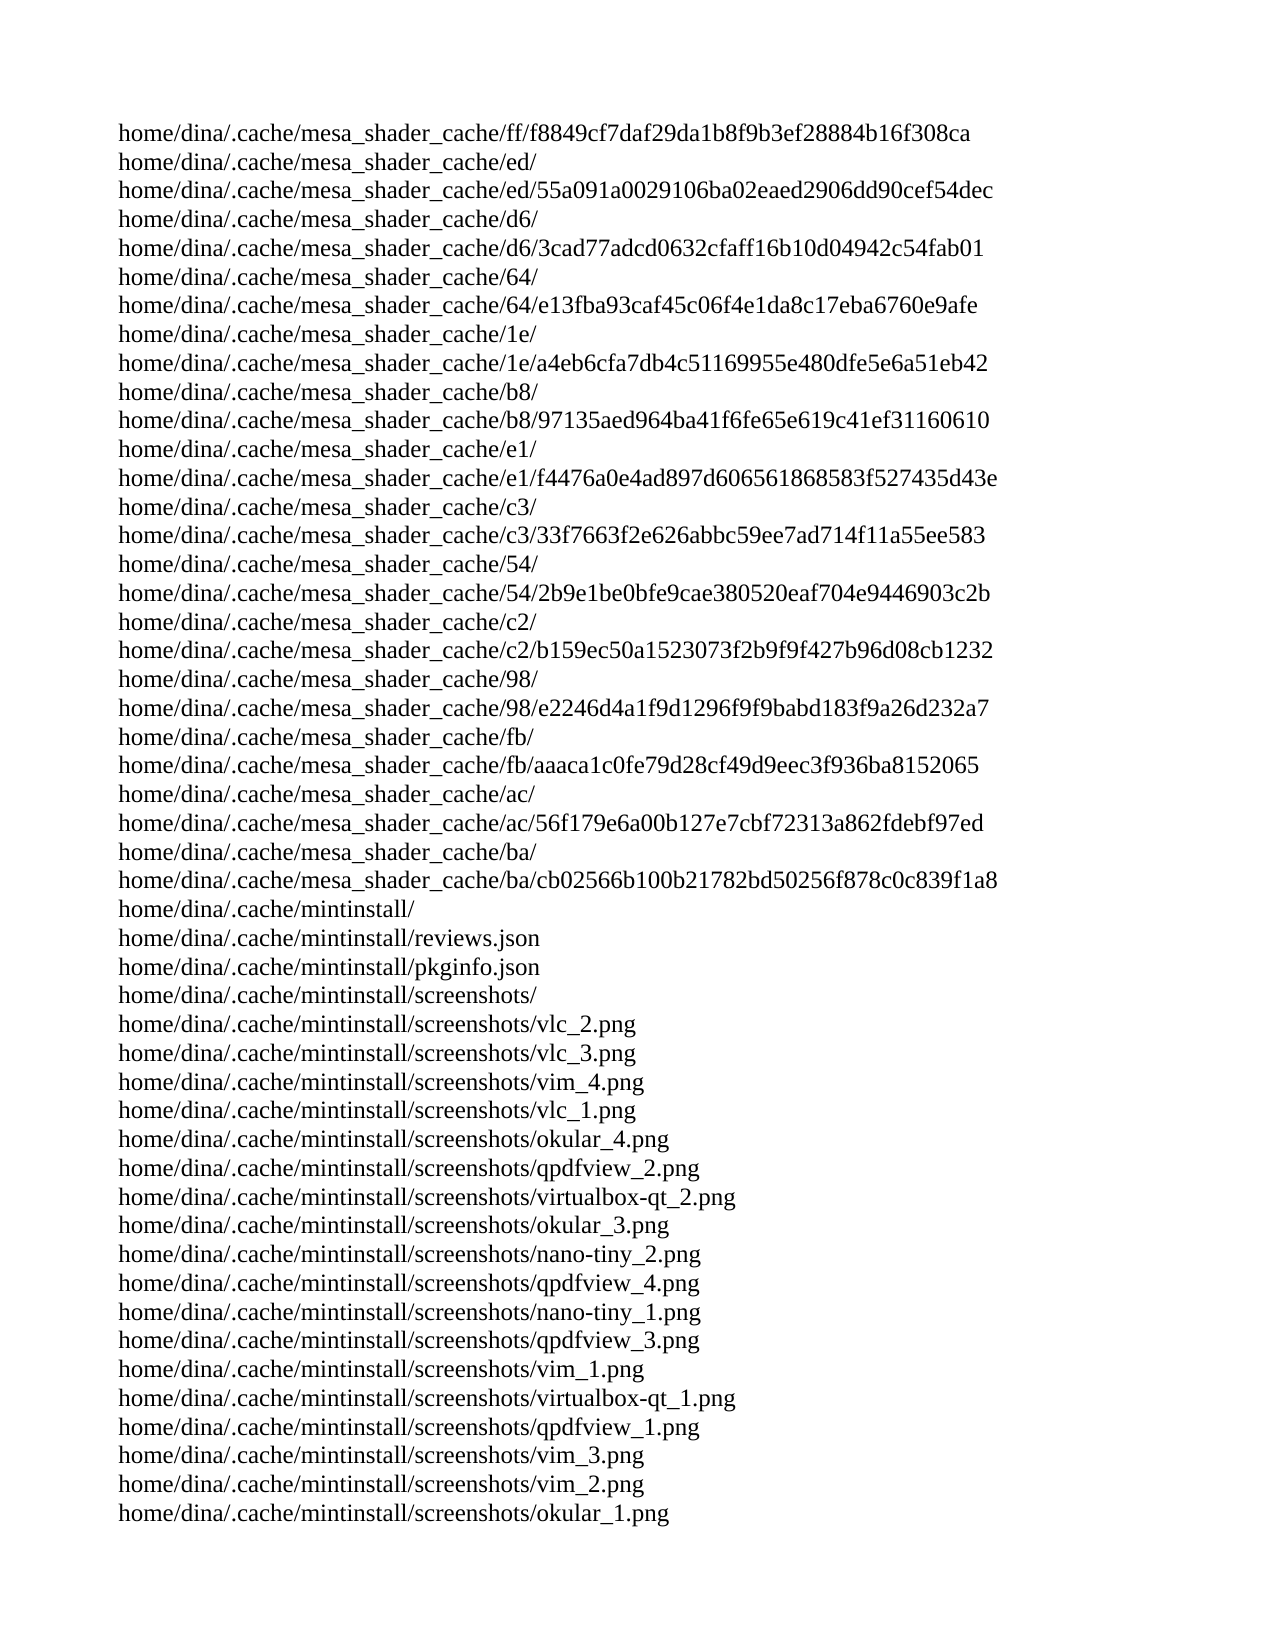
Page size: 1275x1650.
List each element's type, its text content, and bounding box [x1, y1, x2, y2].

text home/dina/.cache/mesa_shader_cache/c2/ [118, 607, 1157, 636]
text home/dina/.cache/mintinstall/screenshots/virtualbox-qt_2.png [118, 1182, 1157, 1211]
text home/dina/.cache/mesa_shader_cache/64/e13fba93caf45c06f4e1da8c17eba6760e9afe [118, 291, 1157, 319]
text home/dina/.cache/mintinstall/screenshots/vlc_1.png [118, 1096, 1157, 1124]
text home/dina/.cache/mesa_shader_cache/fb/ [118, 722, 1157, 751]
text home/dina/.cache/mesa_shader_cache/54/ [118, 549, 1157, 578]
text home/dina/.cache/mintinstall/screenshots/vim_3.png [118, 1441, 1157, 1469]
text home/dina/.cache/mintinstall/screenshots/nano-tiny_1.png [118, 1297, 1157, 1326]
text home/dina/.cache/mesa_shader_cache/1e/ [118, 319, 1157, 348]
text home/dina/.cache/mesa_shader_cache/b8/ [118, 377, 1157, 406]
text home/dina/.cache/mesa_shader_cache/fb/aaaca1c0fe79d28cf49d9eec3f936ba8152065 [118, 751, 1157, 779]
text home/dina/.cache/mesa_shader_cache/ba/cb02566b100b21782bd50256f878c0c839f1a8 [118, 866, 1157, 894]
text home/dina/.cache/mesa_shader_cache/54/2b9e1be0bfe9cae380520eaf704e9446903c2b [118, 578, 1157, 607]
text home/dina/.cache/mintinstall/screenshots/okular_4.png [118, 1124, 1157, 1153]
text home/dina/.cache/mintinstall/screenshots/ [118, 981, 1157, 1009]
text home/dina/.cache/mesa_shader_cache/98/ [118, 664, 1157, 693]
text home/dina/.cache/mesa_shader_cache/d6/3cad77adcd0632cfaff16b10d04942c54fab01 [118, 233, 1157, 262]
text home/dina/.cache/mintinstall/screenshots/qpdfview_3.png [118, 1326, 1157, 1354]
text home/dina/.cache/mesa_shader_cache/c3/ [118, 492, 1157, 521]
text home/dina/.cache/mintinstall/reviews.json [118, 923, 1157, 952]
text home/dina/.cache/mintinstall/screenshots/nano-tiny_2.png [118, 1239, 1157, 1268]
text home/dina/.cache/mintinstall/screenshots/vlc_3.png [118, 1038, 1157, 1067]
text home/dina/.cache/mintinstall/screenshots/qpdfview_4.png [118, 1268, 1157, 1297]
text home/dina/.cache/mesa_shader_cache/1e/a4eb6cfa7db4c51169955e480dfe5e6a51eb42 [118, 348, 1157, 377]
text home/dina/.cache/mesa_shader_cache/98/e2246d4a1f9d1296f9f9babd183f9a26d232a7 [118, 693, 1157, 722]
text home/dina/.cache/mintinstall/screenshots/qpdfview_1.png [118, 1412, 1157, 1441]
text home/dina/.cache/mintinstall/screenshots/okular_3.png [118, 1211, 1157, 1239]
text home/dina/.cache/mesa_shader_cache/ba/ [118, 837, 1157, 866]
text home/dina/.cache/mintinstall/screenshots/vim_2.png [118, 1469, 1157, 1498]
text home/dina/.cache/mintinstall/screenshots/okular_1.png [118, 1498, 1157, 1527]
text home/dina/.cache/mintinstall/screenshots/vim_4.png [118, 1067, 1157, 1096]
text home/dina/.cache/mintinstall/pkginfo.json [118, 952, 1157, 981]
text home/dina/.cache/mesa_shader_cache/64/ [118, 262, 1157, 291]
text home/dina/.cache/mintinstall/screenshots/virtualbox-qt_1.png [118, 1383, 1157, 1412]
text home/dina/.cache/mintinstall/screenshots/vim_1.png [118, 1354, 1157, 1383]
text home/dina/.cache/mesa_shader_cache/ed/55a091a0029106ba02eaed2906dd90cef54dec [118, 176, 1157, 204]
text home/dina/.cache/mesa_shader_cache/ac/ [118, 779, 1157, 808]
text home/dina/.cache/mintinstall/screenshots/vlc_2.png [118, 1009, 1157, 1038]
text home/dina/.cache/mesa_shader_cache/e1/ [118, 434, 1157, 463]
text home/dina/.cache/mesa_shader_cache/c2/b159ec50a1523073f2b9f9f427b96d08cb1232 [118, 636, 1157, 664]
text home/dina/.cache/mesa_shader_cache/e1/f4476a0e4ad897d606561868583f527435d43e [118, 463, 1157, 492]
text home/dina/.cache/mintinstall/screenshots/qpdfview_2.png [118, 1153, 1157, 1182]
text home/dina/.cache/mesa_shader_cache/ff/f8849cf7daf29da1b8f9b3ef28884b16f308ca [118, 118, 1157, 147]
text home/dina/.cache/mesa_shader_cache/c3/33f7663f2e626abbc59ee7ad714f11a55ee583 [118, 521, 1157, 549]
text home/dina/.cache/mintinstall/ [118, 894, 1157, 923]
text home/dina/.cache/mesa_shader_cache/ed/ [118, 147, 1157, 176]
text home/dina/.cache/mesa_shader_cache/d6/ [118, 204, 1157, 233]
text home/dina/.cache/mesa_shader_cache/b8/97135aed964ba41f6fe65e619c41ef31160610 [118, 406, 1157, 434]
text home/dina/.cache/mesa_shader_cache/ac/56f179e6a00b127e7cbf72313a862fdebf97ed [118, 808, 1157, 837]
